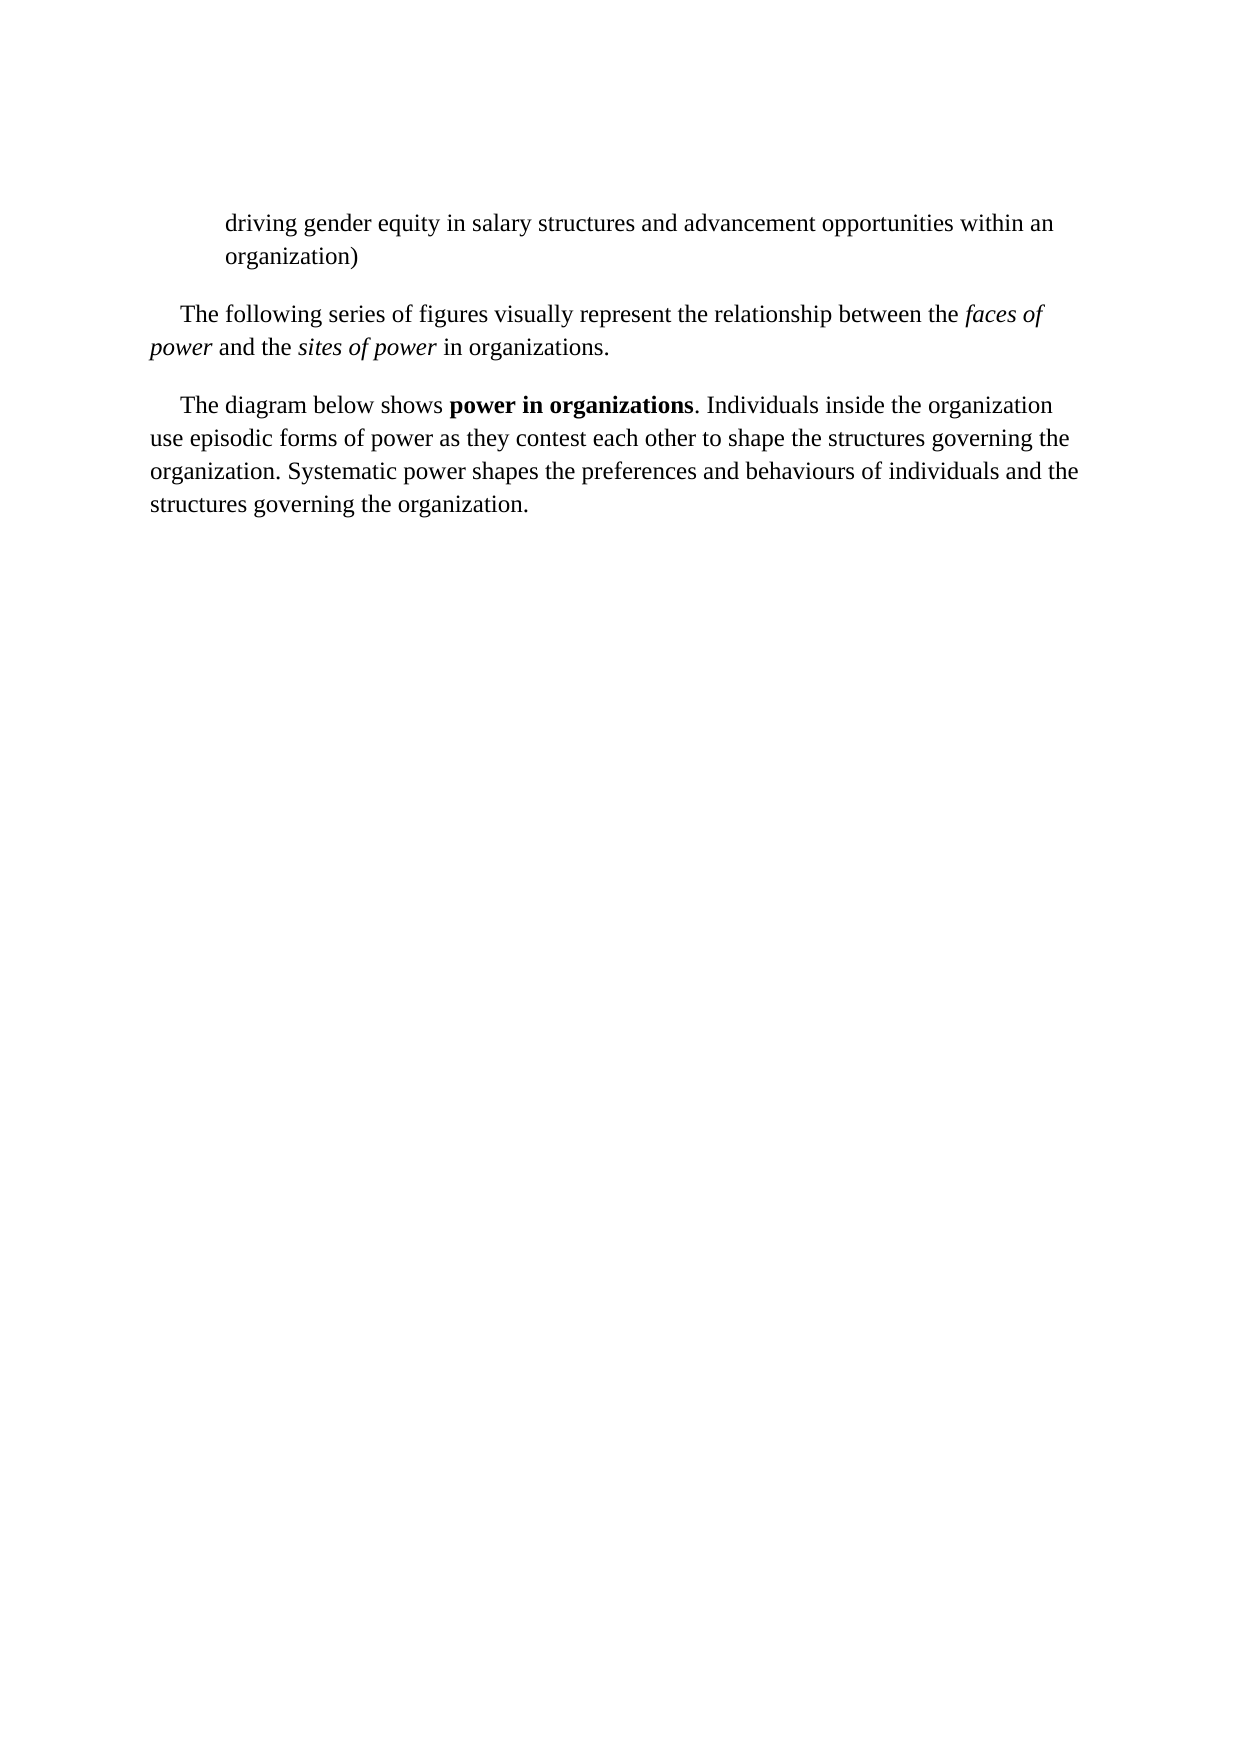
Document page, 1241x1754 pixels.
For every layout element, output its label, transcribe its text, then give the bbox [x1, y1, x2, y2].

text The diagram below shows power in organizations. Individuals inside the organization use episodic forms of power as they contest each other to shape the structures governing the organization. Systematic power shapes the preferences and behaviours of individuals and the structures governing the organization. [150, 390, 1090, 518]
text The following series of figures visually represent the relationship between the faces of power and the sites of power in organizations. [150, 299, 1090, 361]
list driving gender equity in salary structures and advancement opportunities within an organization) [187, 208, 1090, 270]
